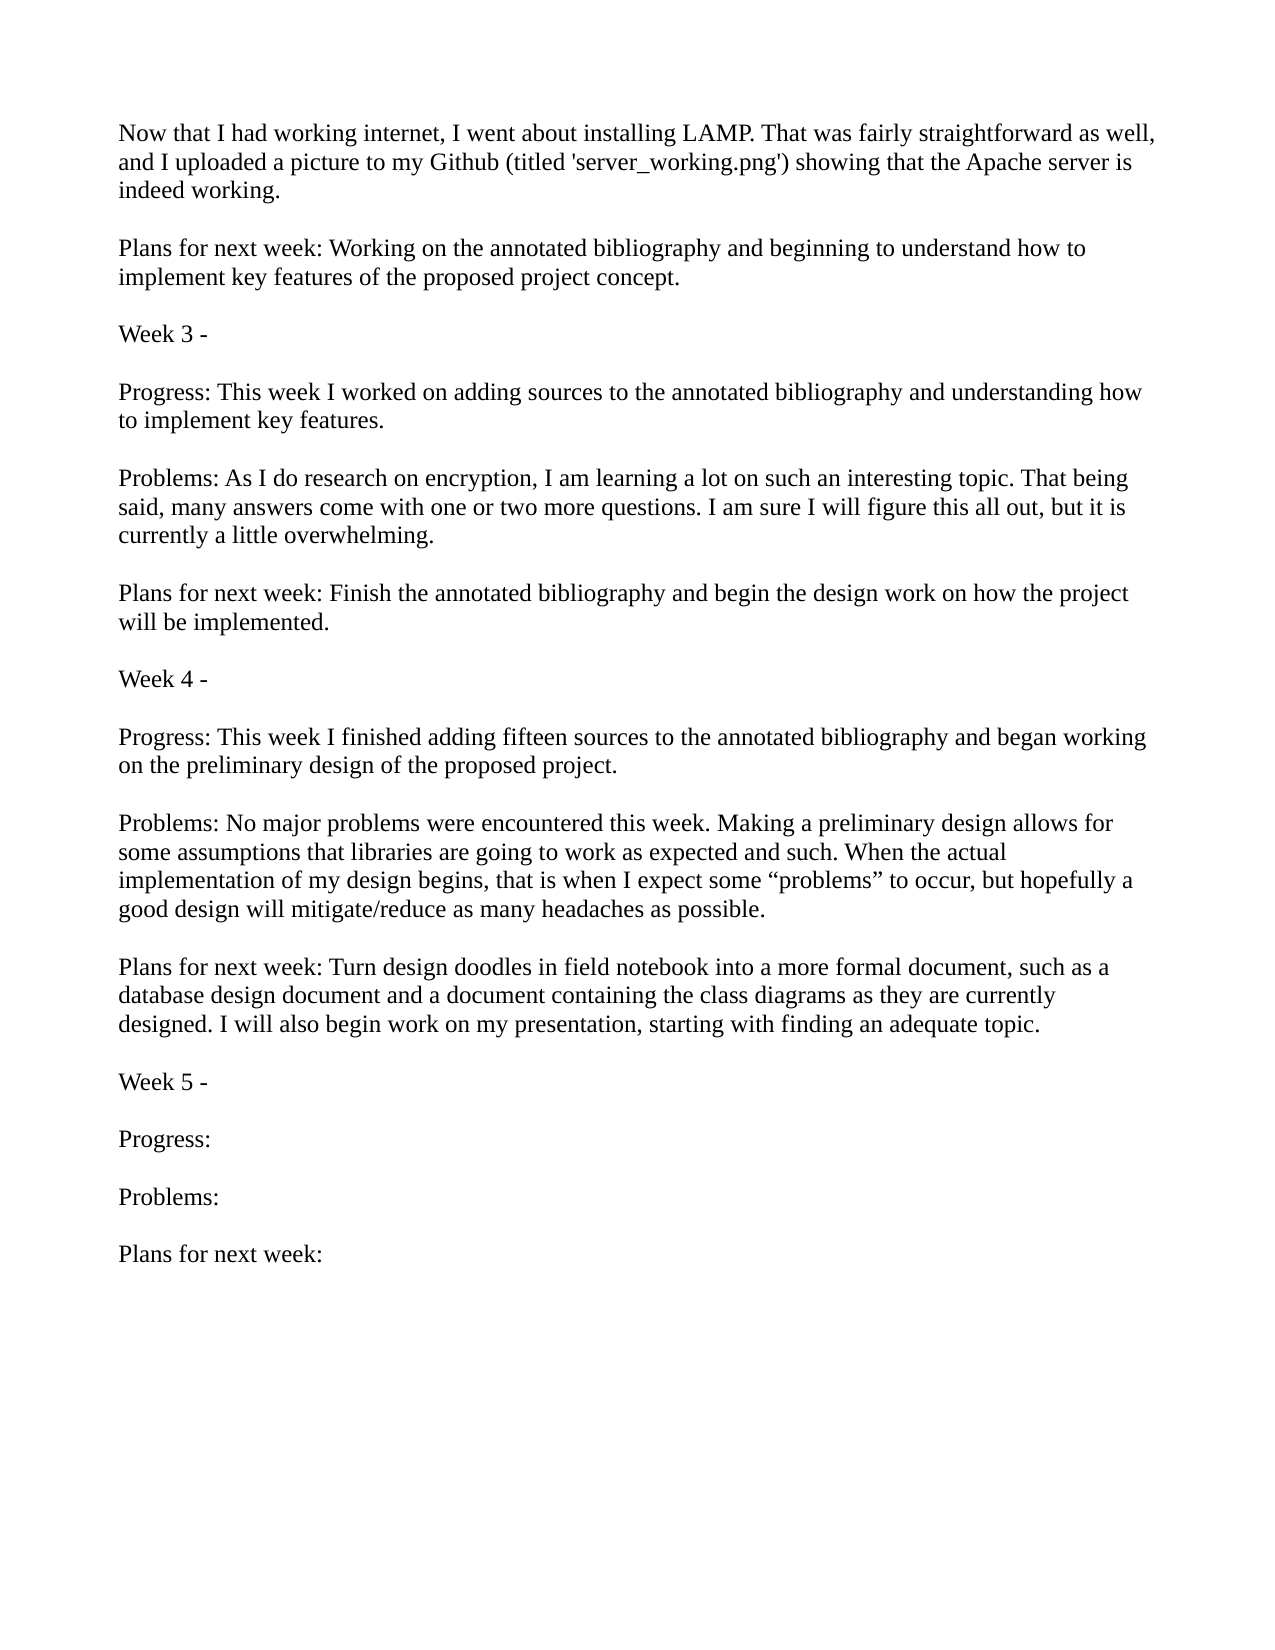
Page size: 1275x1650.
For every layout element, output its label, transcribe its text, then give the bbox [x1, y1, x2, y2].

text Now that I had working internet, I went about installing LAMP. That was fairly straightforward as well, and I uploaded a picture to my Github (titled 'server_working.png') showing that the Apache server is indeed working. [118, 118, 1157, 204]
text Progress: [118, 1124, 1157, 1153]
text Plans for next week: Turn design doodles in field notebook into a more formal document, such as a database design document and a document containing the class diagrams as they are currently designed. I will also begin work on my presentation, starting with finding an adequate topic. [118, 952, 1157, 1038]
text Week 5 - [118, 1067, 1157, 1096]
text Problems: As I do research on encryption, I am learning a lot on such an interesting topic. That being said, many answers come with one or two more questions. I am sure I will figure this all out, but it is currently a little overwhelming. [118, 463, 1157, 549]
text Progress: This week I worked on adding sources to the annotated bibliography and understanding how to implement key features. [118, 377, 1157, 434]
text Week 3 - [118, 319, 1157, 348]
text Plans for next week: Finish the annotated bibliography and begin the design work on how the project will be implemented. [118, 578, 1157, 636]
text Problems: [118, 1182, 1157, 1211]
text Plans for next week: Working on the annotated bibliography and beginning to understand how to implement key features of the proposed project concept. [118, 233, 1157, 291]
text Problems: No major problems were encountered this week. Making a preliminary design allows for some assumptions that libraries are going to work as expected and such. When the actual implementation of my design begins, that is when I expect some “problems” to occur, but hopefully a good design will mitigate/reduce as many headaches as possible. [118, 808, 1157, 923]
text Plans for next week: [118, 1239, 1157, 1268]
text Progress: This week I finished adding fifteen sources to the annotated bibliography and began working on the preliminary design of the proposed project. [118, 722, 1157, 779]
text Week 4 - [118, 664, 1157, 693]
